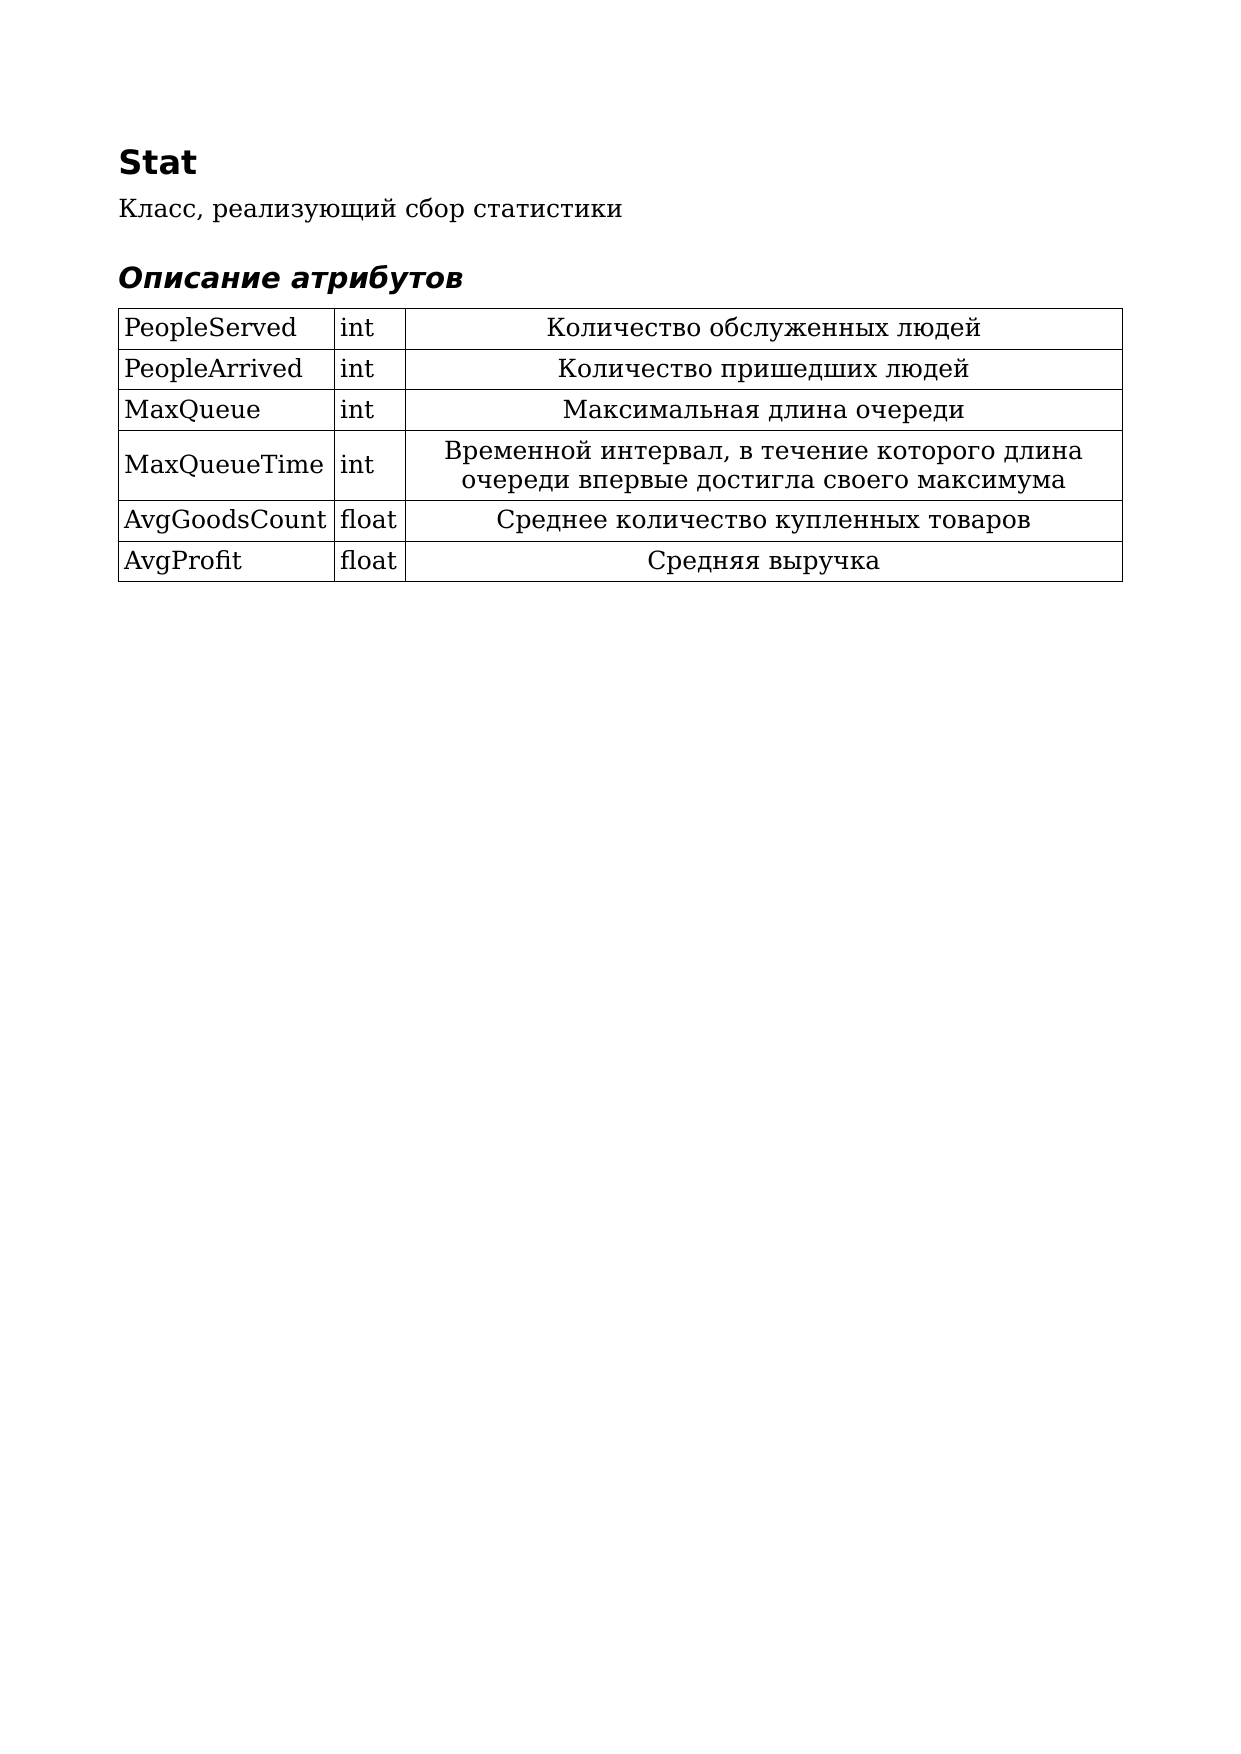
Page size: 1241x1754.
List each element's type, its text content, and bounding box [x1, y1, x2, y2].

table_cell PeopleArrived [119, 350, 334, 389]
table_header int [335, 309, 405, 348]
table_cell int [335, 431, 405, 500]
table_cell Среднее количество купленных товаров [406, 501, 1122, 541]
table_header PeopleServed [119, 309, 334, 348]
table_cell int [335, 390, 405, 430]
table_cell int [335, 350, 405, 389]
table_cell AvgGoodsCount [119, 501, 334, 541]
text Класс, реализующий сбор статистики [118, 195, 1122, 224]
table_cell Количество пришедших людей [406, 350, 1122, 389]
table_cell AvgProfit [119, 542, 334, 581]
subtitle Stat [118, 143, 1122, 182]
table_cell MaxQueueTime [119, 431, 334, 500]
table_header Количество обслуженных людей [406, 309, 1122, 348]
table_cell MaxQueue [119, 390, 334, 430]
table_cell Временной интервал, в течение которого длина очереди впервые достигла своего максимума [406, 431, 1122, 500]
table_cell float [335, 501, 405, 541]
subtitle Описание атрибутов [118, 261, 1122, 295]
table_cell Максимальная длина очереди [406, 390, 1122, 430]
table_cell float [335, 542, 405, 581]
table_cell Средняя выручка [406, 542, 1122, 581]
